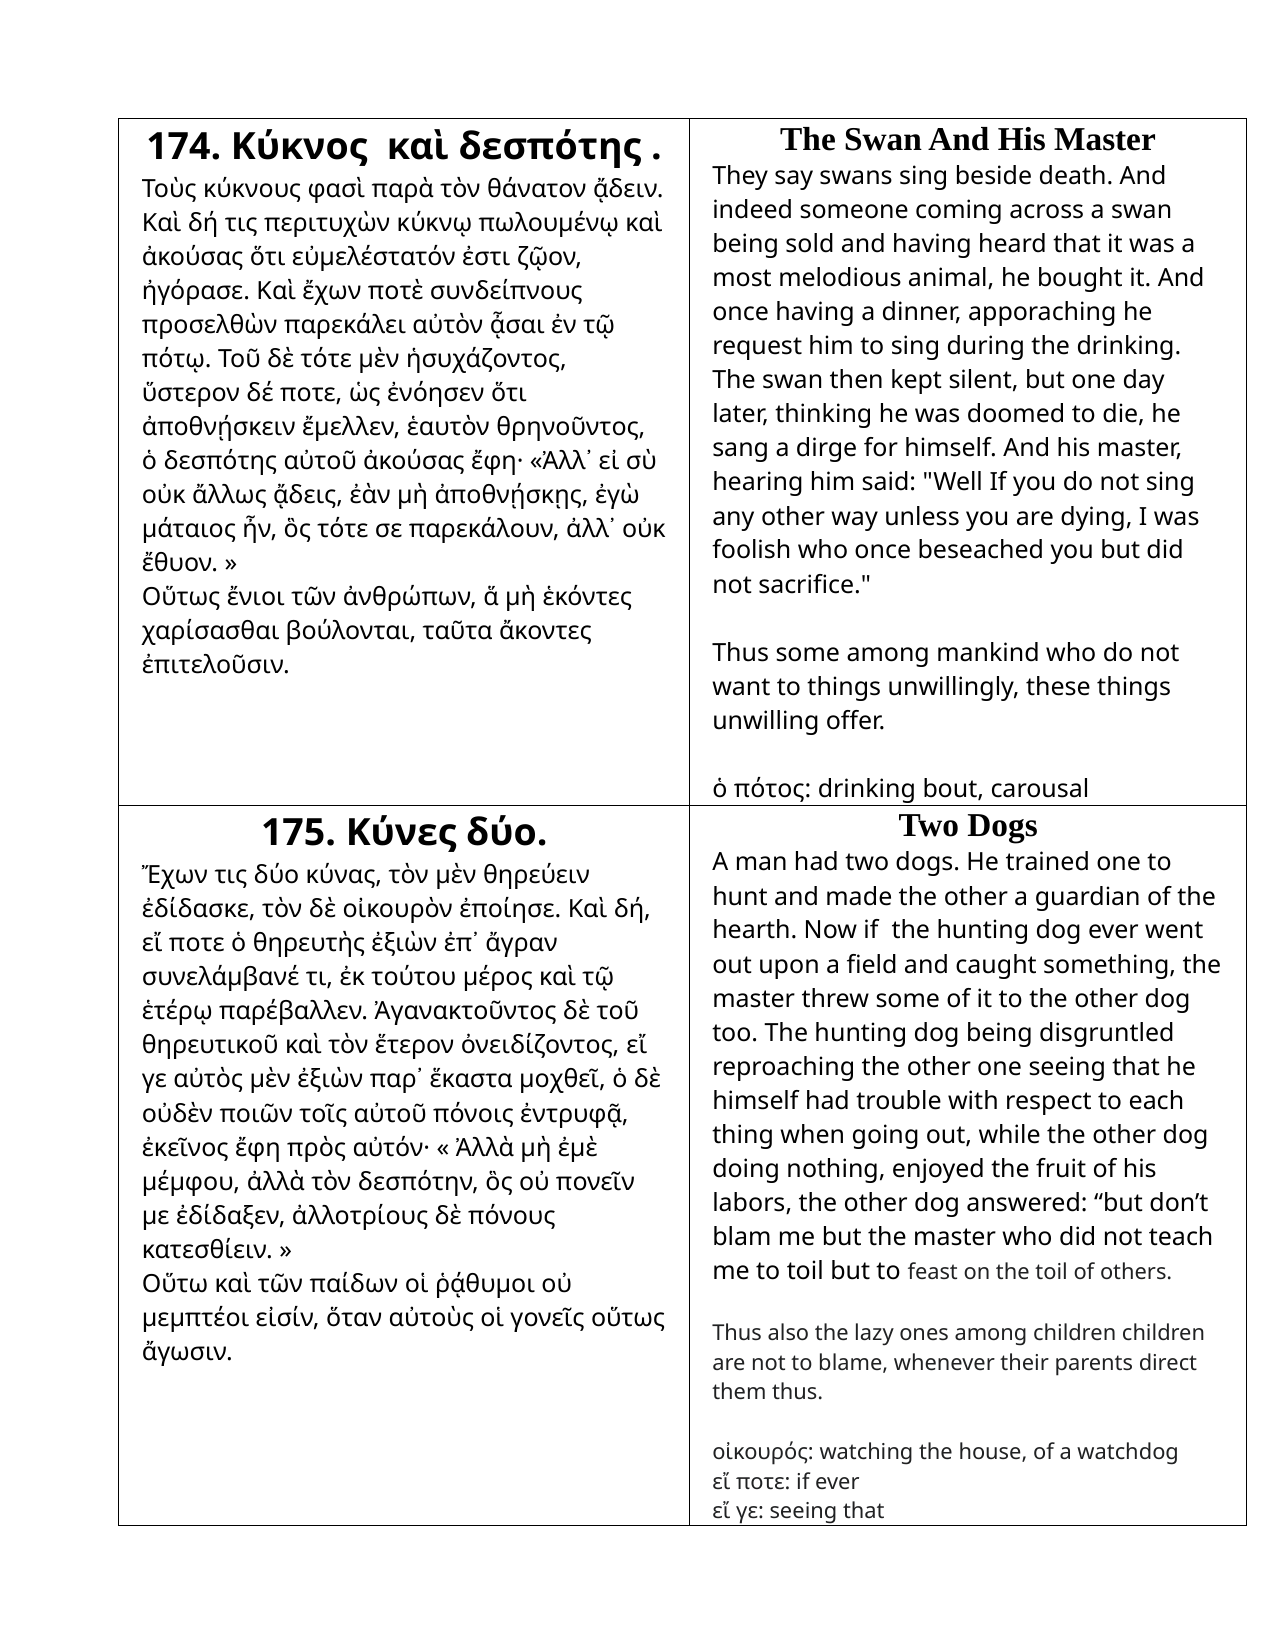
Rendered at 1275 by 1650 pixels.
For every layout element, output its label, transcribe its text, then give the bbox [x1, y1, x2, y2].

table_cell 175. Κύνες δύο. Ἔχων τις δύο κύνας, τὸν μὲν θηρεύειν ἐδίδασκε, τὸν δὲ οἰκουρὸν ἐποίησε. Καὶ δή, εἴ ποτε ὁ θηρευτὴς ἐξιὼν ἐπ᾿ ἄγραν συνελάμβανέ τι, ἐκ τούτου μέρος καὶ τῷ ἑτέρῳ παρέβαλλεν. Ἀγανακτοῦντος δὲ τοῦ θηρευτικοῦ καὶ τὸν ἕτερον ὀνειδίζοντος, εἴ γε αὐτὸς μὲν ἐξιὼν παρ᾿ ἕκαστα μοχθεῖ, ὁ δὲ οὐδὲν ποιῶν τοῖς αὐτοῦ πόνοις ἐντρυφᾷ, ἐκεῖνος ἔφη πρὸς αὐτόν· « Ἀλλὰ μὴ ἐμὲ μέμφου, ἀλλὰ τὸν δεσπότην, ὃς οὐ πονεῖν με ἐδίδαξεν, ἀλλοτρίους δὲ πόνους κατεσθίειν. » Οὕτω καὶ τῶν παίδων οἱ ῥᾴθυμοι οὐ μεμπτέοι εἰσίν, ὅταν αὐτοὺς οἱ γονεῖς οὕτως ἄγωσιν. [119, 806, 689, 1525]
table_cell Two Dogs A man had two dogs. He trained one to hunt and made the other a guardian of the hearth. Now if the hunting dog ever went out upon a field and caught something, the master threw some of it to the other dog too. The hunting dog being disgruntled reproaching the other one seeing that he himself had trouble with respect to each thing when going out, while the other dog doing nothing, enjoyed the fruit of his labors, the other dog answered: “but don’t blam me but the master who did not teach me to toil but to feast on the toil of others. Thus also the lazy ones among children children are not to blame, whenever their parents direct them thus. οἰκουρός: watching the house, of a watchdog εἴ ποτε: if ever εἴ γε: seeing that [690, 806, 1246, 1525]
table_cell The Swan And His Master They say swans sing beside death. And indeed someone coming across a swan being sold and having heard that it was a most melodious animal, he bought it. And once having a dinner, apporaching he request him to sing during the drinking. The swan then kept silent, but one day later, thinking he was doomed to die, he sang a dirge for himself. And his master, hearing him said: "Well If you do not sing any other way unless you are dying, I was foolish who once beseached you but did not sacrifice." Thus some among mankind who do not want to things unwillingly, these things unwilling offer. ὁ πότος: drinking bout, carousal [690, 119, 1246, 805]
table_cell 174. Κύκνος καὶ δεσπότης . Τοὺς κύκνους φασὶ παρὰ τὸν θάνατον ᾄδειν. Καὶ δή τις περιτυχὼν κύκνῳ πωλουμένῳ καὶ ἀκούσας ὅτι εὐμελέστατόν ἐστι ζῷον, ἠγόρασε. Καὶ ἔχων ποτὲ συνδείπνους προσελθὼν παρεκάλει αὐτὸν ᾆσαι ἐν τῷ πότῳ. Τοῦ δὲ τότε μὲν ἡσυχάζοντος, ὕστερον δέ ποτε, ὡς ἐνόησεν ὅτι ἀποθνῄσκειν ἔμελλεν, ἑαυτὸν θρηνοῦντος, ὁ δεσπότης αὐτοῦ ἀκούσας ἔφη· «Ἀλλ᾿ εἰ σὺ οὐκ ἄλλως ᾄδεις, ἐὰν μὴ ἀποθνῄσκῃς, ἐγὼ μάταιος ἦν, ὃς τότε σε παρεκάλουν, ἀλλ᾿ οὐκ ἔθυον. » Οὕτως ἔνιοι τῶν ἀνθρώπων, ἅ μὴ ἑκόντες χαρίσασθαι βούλονται, ταῦτα ἄκοντες ἐπιτελοῦσιν. [119, 119, 689, 805]
